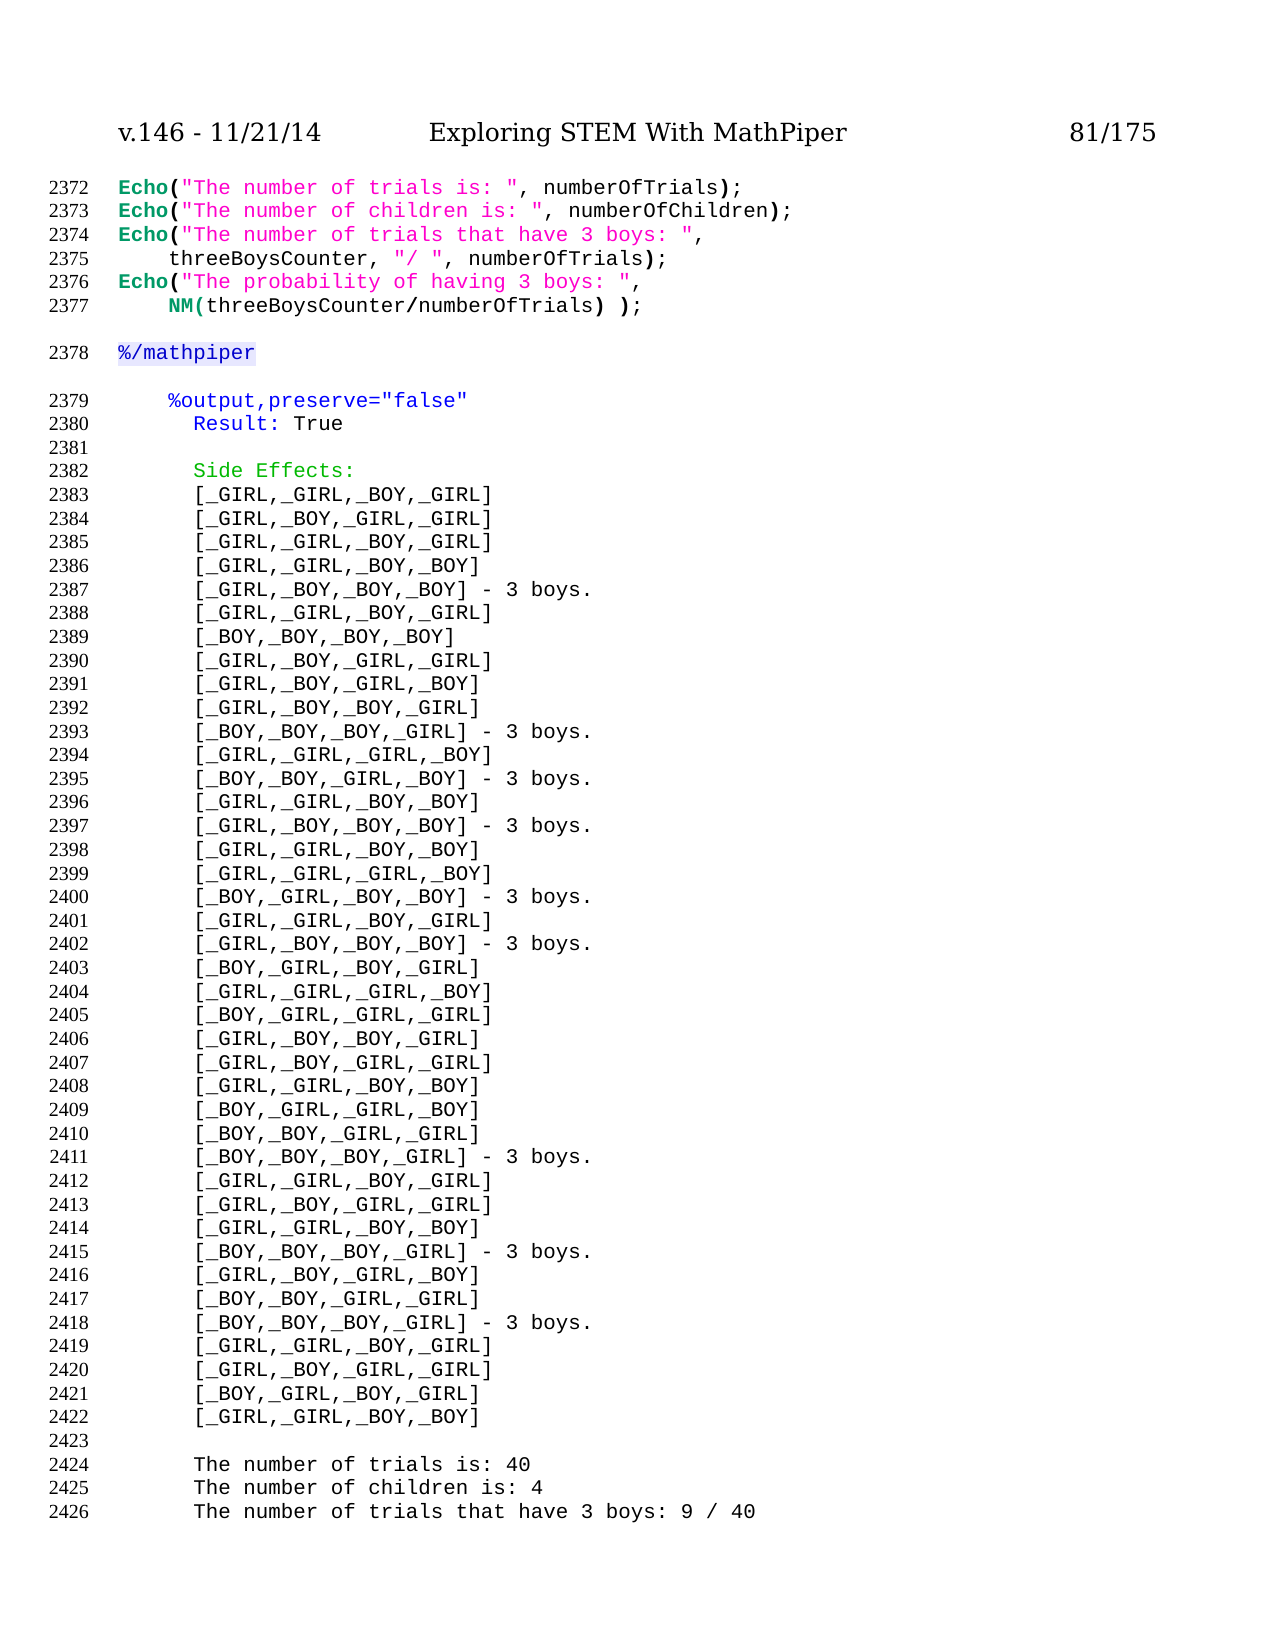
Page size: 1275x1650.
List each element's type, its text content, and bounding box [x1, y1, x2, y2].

text [_GIRL,_BOY,_GIRL,_GIRL] [118, 508, 1157, 531]
text threeBoysCounter, "/ ", numberOfTrials); [118, 248, 1157, 271]
text [_GIRL,_BOY,_BOY,_GIRL] [118, 697, 1157, 721]
text [_GIRL,_BOY,_GIRL,_GIRL] [118, 1193, 1157, 1217]
text [_GIRL,_BOY,_BOY,_BOY] - 3 boys. [118, 933, 1157, 957]
text Echo("The probability of having 3 boys: ", [118, 271, 1157, 295]
text [_GIRL,_GIRL,_BOY,_BOY] [118, 839, 1157, 862]
text [_GIRL,_GIRL,_BOY,_GIRL] [118, 1170, 1157, 1193]
text [_GIRL,_GIRL,_BOY,_BOY] [118, 1406, 1157, 1430]
text [_GIRL,_BOY,_BOY,_GIRL] [118, 1028, 1157, 1052]
text [_BOY,_GIRL,_BOY,_BOY] - 3 boys. [118, 886, 1157, 910]
text [_GIRL,_GIRL,_GIRL,_BOY] [118, 744, 1157, 768]
text The number of children is: 4 [118, 1477, 1157, 1501]
text [_GIRL,_GIRL,_BOY,_BOY] [118, 792, 1157, 815]
text [_GIRL,_GIRL,_BOY,_BOY] [118, 1075, 1157, 1099]
text [_GIRL,_GIRL,_BOY,_BOY] [118, 555, 1157, 579]
text %output,preserve="false" [118, 389, 1157, 413]
text [_BOY,_BOY,_GIRL,_BOY] - 3 boys. [118, 768, 1157, 792]
text [_GIRL,_GIRL,_BOY,_GIRL] [118, 531, 1157, 555]
text [_BOY,_BOY,_GIRL,_GIRL] [118, 1123, 1157, 1146]
text [_GIRL,_GIRL,_BOY,_GIRL] [118, 1335, 1157, 1359]
text [_GIRL,_BOY,_BOY,_BOY] - 3 boys. [118, 815, 1157, 839]
text [_GIRL,_BOY,_GIRL,_BOY] [118, 1264, 1157, 1288]
text [_BOY,_BOY,_BOY,_BOY] [118, 626, 1157, 650]
text [_BOY,_BOY,_BOY,_GIRL] - 3 boys. [118, 1146, 1157, 1170]
text [_GIRL,_GIRL,_GIRL,_BOY] [118, 862, 1157, 886]
text NM(threeBoysCounter/numberOfTrials) ); [118, 295, 1157, 319]
text Echo("The number of trials is: ", numberOfTrials); [118, 177, 1157, 200]
text The number of trials that have 3 boys: 9 / 40 [118, 1501, 1157, 1524]
text [_BOY,_BOY,_BOY,_GIRL] - 3 boys. [118, 1312, 1157, 1335]
text [_GIRL,_BOY,_GIRL,_BOY] [118, 673, 1157, 697]
text [_BOY,_GIRL,_BOY,_GIRL] [118, 1383, 1157, 1406]
text [_GIRL,_BOY,_BOY,_BOY] - 3 boys. [118, 579, 1157, 602]
text The number of trials is: 40 [118, 1454, 1157, 1477]
text [_BOY,_GIRL,_GIRL,_GIRL] [118, 1004, 1157, 1028]
text [_GIRL,_BOY,_GIRL,_GIRL] [118, 1359, 1157, 1383]
text Echo("The number of trials that have 3 boys: ", [118, 224, 1157, 248]
text %/mathpiper [118, 342, 1157, 366]
text [_BOY,_GIRL,_BOY,_GIRL] [118, 957, 1157, 981]
text [_BOY,_BOY,_BOY,_GIRL] - 3 boys. [118, 721, 1157, 744]
text [_BOY,_GIRL,_GIRL,_BOY] [118, 1099, 1157, 1123]
text [_GIRL,_GIRL,_GIRL,_BOY] [118, 981, 1157, 1004]
text Result: True [118, 413, 1157, 437]
text [_GIRL,_BOY,_GIRL,_GIRL] [118, 650, 1157, 673]
text [_BOY,_BOY,_BOY,_GIRL] - 3 boys. [118, 1241, 1157, 1264]
text [_GIRL,_GIRL,_BOY,_GIRL] [118, 484, 1157, 508]
text [_GIRL,_GIRL,_BOY,_GIRL] [118, 910, 1157, 933]
text Side Effects: [118, 461, 1157, 484]
text [_GIRL,_GIRL,_BOY,_BOY] [118, 1217, 1157, 1241]
text [_GIRL,_GIRL,_BOY,_GIRL] [118, 602, 1157, 626]
text [_BOY,_BOY,_GIRL,_GIRL] [118, 1288, 1157, 1312]
text [_GIRL,_BOY,_GIRL,_GIRL] [118, 1052, 1157, 1075]
text Echo("The number of children is: ", numberOfChildren); [118, 200, 1157, 224]
